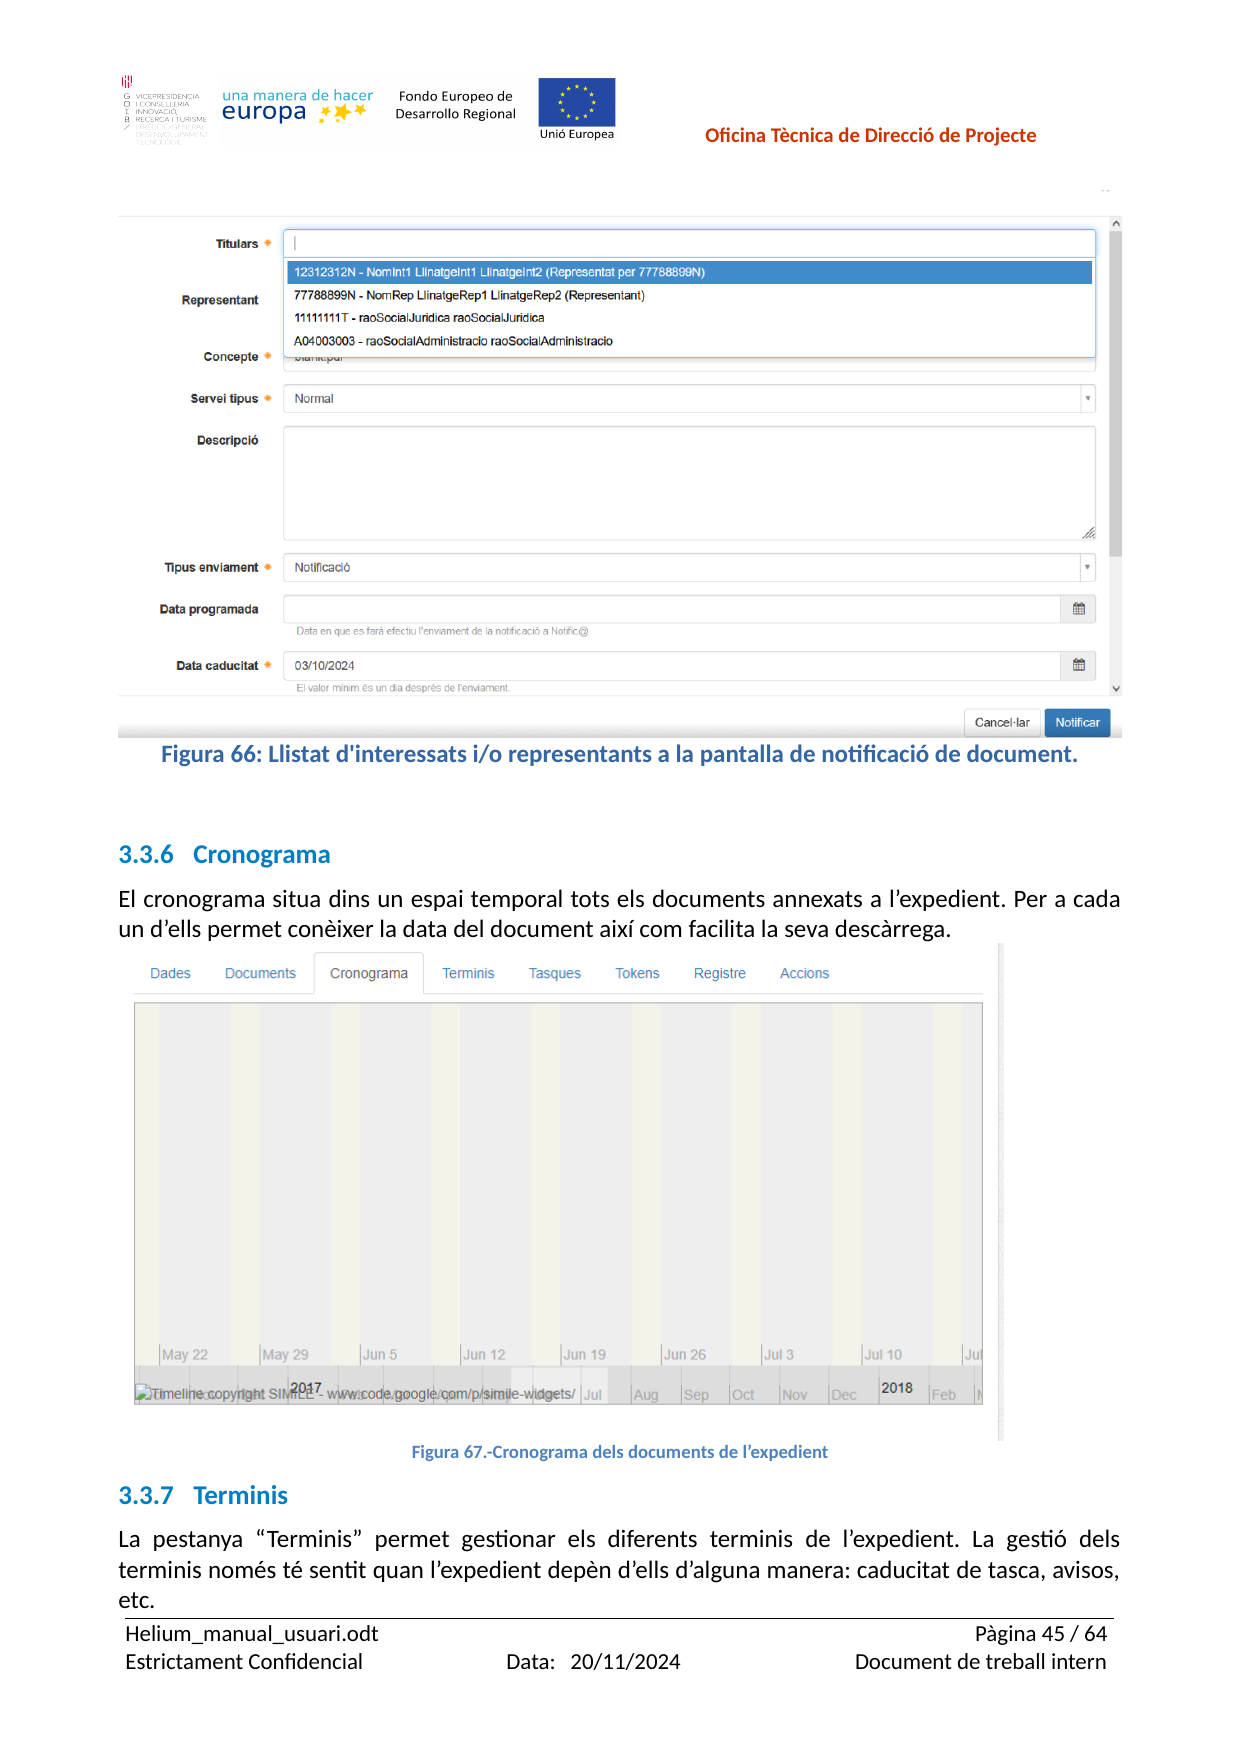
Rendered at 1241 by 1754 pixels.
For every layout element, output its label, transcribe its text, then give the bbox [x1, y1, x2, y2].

picture [118, 943, 1004, 1441]
text Figura 67.-Cronograma dels documents de l’expedient [118, 1440, 1122, 1463]
picture [118, 73, 213, 147]
subtitle Terminis [118, 1478, 1122, 1511]
text La pestanya “Terminis” permet gestionar els diferents terminis de l’expedient. La gestió dels terminis només té sentit quan l’expedient depèn d’ells d’alguna manera: caducitat de tasca, avisos, etc. [118, 1523, 1122, 1615]
picture [118, 190, 1123, 738]
text El cronograma situa dins un espai temporal tots els documents annexats a l’expedient. Per a cada un d’ells permet conèixer la data del document així com facilita la seva descàrrega. [118, 883, 1122, 944]
subtitle Cronograma [118, 837, 1122, 870]
picture [219, 73, 621, 147]
text Figura 66: Llistat d'interessats i/o representants a la pantalla de notificació de document. [118, 738, 1122, 768]
